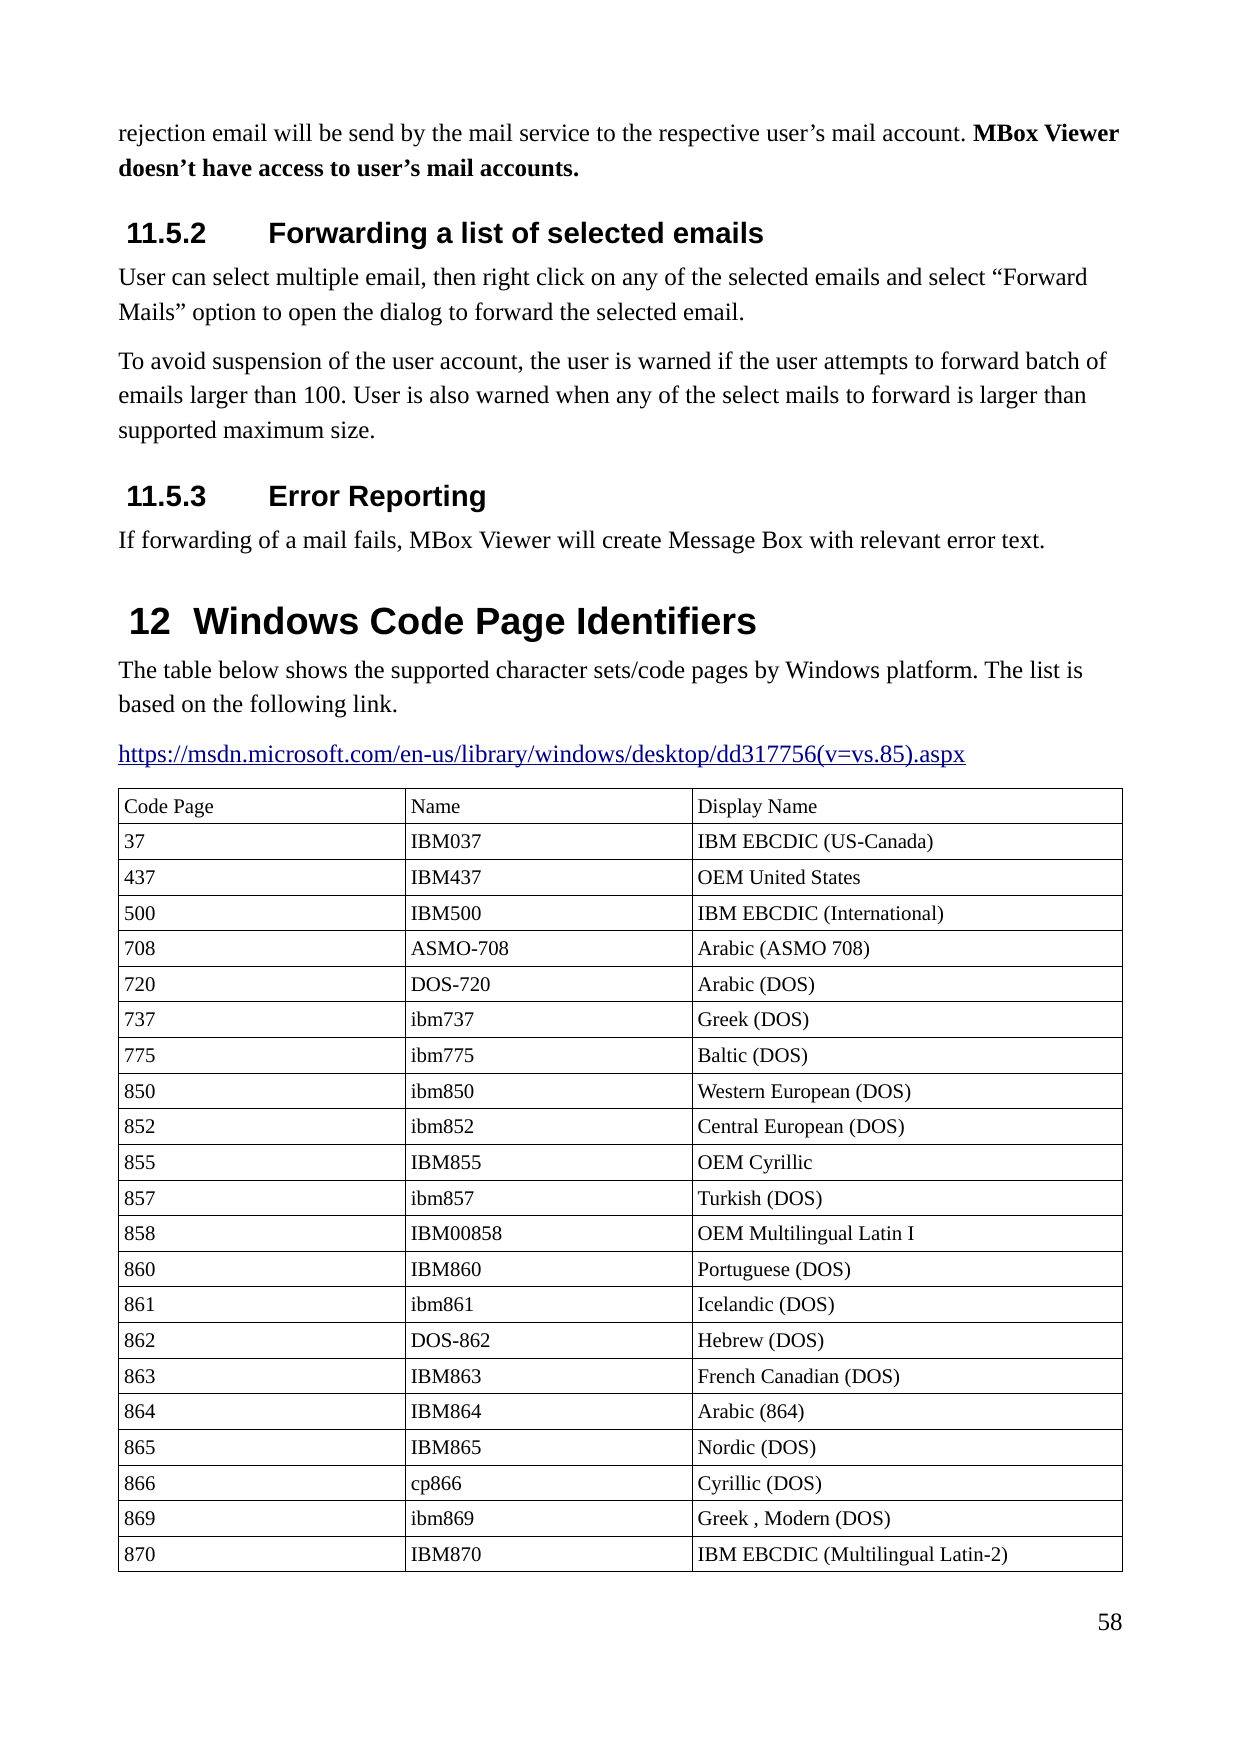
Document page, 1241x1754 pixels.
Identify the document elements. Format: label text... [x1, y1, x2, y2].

table_cell 866 [119, 1466, 405, 1500]
table_cell 865 [119, 1430, 405, 1464]
table_cell Central European (DOS) [693, 1109, 1122, 1144]
table_cell 864 [119, 1394, 405, 1429]
table_cell Nordic (DOS) [693, 1430, 1122, 1464]
table_cell Portuguese (DOS) [693, 1252, 1122, 1286]
table_cell 37 [119, 824, 405, 859]
table_cell IBM437 [406, 860, 692, 894]
table_cell Baltic (DOS) [693, 1038, 1122, 1073]
table_cell ibm861 [406, 1287, 692, 1322]
table_cell cp866 [406, 1466, 692, 1500]
table_cell IBM EBCDIC (International) [693, 896, 1122, 930]
table_cell 870 [119, 1537, 405, 1571]
table_cell IBM870 [406, 1537, 692, 1571]
table_cell ibm857 [406, 1181, 692, 1215]
table_cell Arabic (ASMO 708) [693, 931, 1122, 966]
table_cell IBM863 [406, 1359, 692, 1393]
table_cell ibm775 [406, 1038, 692, 1073]
table_cell 869 [119, 1501, 405, 1536]
table_cell IBM500 [406, 896, 692, 930]
table_cell ibm852 [406, 1109, 692, 1144]
table_cell IBM EBCDIC (US-Canada) [693, 824, 1122, 859]
table_cell 857 [119, 1181, 405, 1215]
table_cell ibm850 [406, 1074, 692, 1108]
table_header Display Name [693, 789, 1122, 823]
table_cell IBM00858 [406, 1216, 692, 1251]
text https://msdn.microsoft.com/en-us/library/windows/desktop/dd317756(v=vs.85).aspx [118, 739, 1122, 767]
table_header Name [406, 789, 692, 823]
table_cell OEM Multilingual Latin I [693, 1216, 1122, 1251]
table_cell IBM037 [406, 824, 692, 859]
table_cell IBM860 [406, 1252, 692, 1286]
table_cell ibm869 [406, 1501, 692, 1536]
text To avoid suspension of the user account, the user is warned if the user attempts to forward batch of emails larger than 100. User is also warned when any of the select mails to forward is larger than supported maximum size. [118, 346, 1122, 444]
subtitle Windows Code Page Identifiers [118, 599, 1122, 643]
table_cell 720 [119, 967, 405, 1001]
table_cell 862 [119, 1323, 405, 1358]
table_cell 850 [119, 1074, 405, 1108]
table_cell Cyrillic (DOS) [693, 1466, 1122, 1500]
table_cell 861 [119, 1287, 405, 1322]
table_cell 858 [119, 1216, 405, 1251]
table_cell OEM Cyrillic [693, 1145, 1122, 1179]
text The table below shows the supported character sets/code pages by Windows platform. The list is based on the following link. [118, 655, 1122, 718]
table_cell 855 [119, 1145, 405, 1179]
table_cell Greek (DOS) [693, 1002, 1122, 1037]
table_cell 860 [119, 1252, 405, 1286]
table_cell Icelandic (DOS) [693, 1287, 1122, 1322]
table_cell ibm737 [406, 1002, 692, 1037]
text User can select multiple email, then right click on any of the selected emails and select “Forward Mails” option to open the dialog to forward the selected email. [118, 262, 1122, 326]
table_cell French Canadian (DOS) [693, 1359, 1122, 1393]
table_cell IBM855 [406, 1145, 692, 1179]
table_cell Turkish (DOS) [693, 1181, 1122, 1215]
table_cell Arabic (DOS) [693, 967, 1122, 1001]
table_cell DOS-862 [406, 1323, 692, 1358]
subtitle Forwarding a list of selected emails [118, 216, 1122, 250]
table_cell 737 [119, 1002, 405, 1037]
table_cell 708 [119, 931, 405, 966]
text rejection email will be send by the mail service to the respective user’s mail account. MBox Viewer doesn’t have access to user’s mail accounts. [118, 118, 1122, 181]
table_cell 863 [119, 1359, 405, 1393]
table_cell IBM864 [406, 1394, 692, 1429]
table_cell Arabic (864) [693, 1394, 1122, 1429]
table_cell IBM EBCDIC (Multilingual Latin-2) [693, 1537, 1122, 1571]
table_header Code Page [119, 789, 405, 823]
table_cell 500 [119, 896, 405, 930]
table_cell Hebrew (DOS) [693, 1323, 1122, 1358]
table_cell Greek , Modern (DOS) [693, 1501, 1122, 1536]
table_cell IBM865 [406, 1430, 692, 1464]
table_cell 775 [119, 1038, 405, 1073]
table_cell 852 [119, 1109, 405, 1144]
table_cell 437 [119, 860, 405, 894]
table_cell ASMO-708 [406, 931, 692, 966]
table_cell DOS-720 [406, 967, 692, 1001]
table_cell Western European (DOS) [693, 1074, 1122, 1108]
text If forwarding of a mail fails, MBox Viewer will create Message Box with relevant error text. [118, 525, 1122, 554]
table_cell OEM United States [693, 860, 1122, 894]
subtitle Error Reporting [118, 479, 1122, 512]
